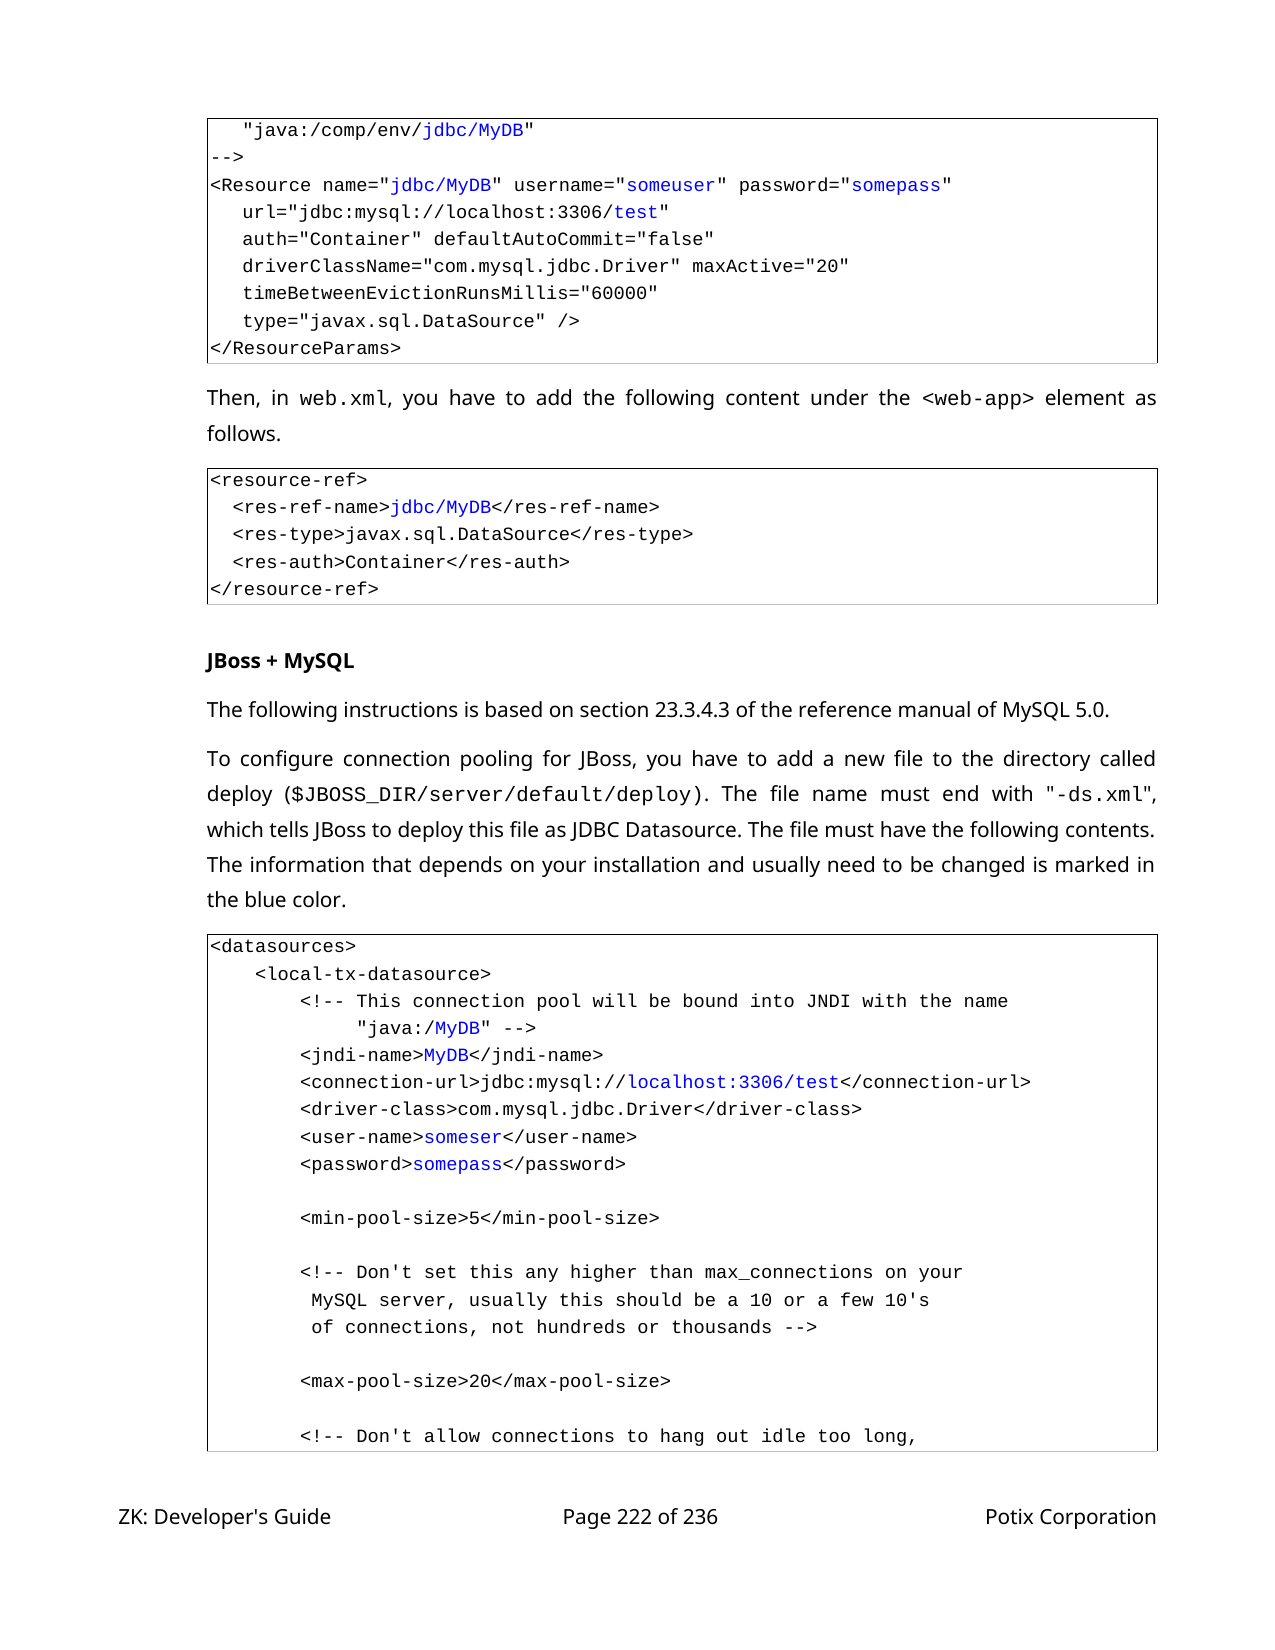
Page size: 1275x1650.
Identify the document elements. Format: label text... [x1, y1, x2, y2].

text "java:/MyDB" --> [208, 1016, 1157, 1040]
text </resource-ref> [208, 577, 1157, 604]
text <user-name>someser</user-name> [208, 1124, 1157, 1149]
text <datasources> [208, 935, 1157, 958]
text <resource-ref> [208, 469, 1157, 492]
text driverClassName="com.mysql.jdbc.Driver" maxActive="20" [208, 254, 1157, 278]
text <!-- Don't allow connections to hang out idle too long, [208, 1423, 1157, 1451]
text <connection-url>jdbc:mysql://localhost:3306/test</connection-url> [208, 1070, 1157, 1094]
text --> [208, 145, 1157, 169]
text Then, in web.xml, you have to add the following content under the <web-app> element as follows. [207, 383, 1157, 447]
text <res-ref-name>jdbc/MyDB</res-ref-name> [208, 495, 1157, 519]
text MySQL server, usually this should be a 10 or a few 10's [208, 1288, 1157, 1312]
text url="jdbc:mysql://localhost:3306/test" [208, 200, 1157, 224]
text <Resource name="jdbc/MyDB" username="someuser" password="somepass" [208, 172, 1157, 197]
text The following instructions is based on section 23.3.4.3 of the reference manual of MySQL 5.0. [207, 695, 1157, 723]
text <driver-class>com.mysql.jdbc.Driver</driver-class> [208, 1097, 1157, 1122]
text </ResourceParams> [208, 336, 1157, 363]
text <jndi-name>MyDB</jndi-name> [208, 1043, 1157, 1067]
text <max-pool-size>20</max-pool-size> [208, 1369, 1157, 1393]
text <res-type>javax.sql.DataSource</res-type> [208, 522, 1157, 547]
text <local-tx-datasource> [208, 961, 1157, 986]
text of connections, not hundreds or thousands --> [208, 1315, 1157, 1339]
text <min-pool-size>5</min-pool-size> [208, 1206, 1157, 1230]
text <!-- This connection pool will be bound into JNDI with the name [208, 988, 1157, 1013]
text "java:/comp/env/jdbc/MyDB" [208, 119, 1157, 142]
text auth="Container" defaultAutoCommit="false" [208, 227, 1157, 251]
text timeBetweenEvictionRunsMillis="60000" [208, 281, 1157, 306]
text <password>somepass</password> [208, 1152, 1157, 1176]
text type="javax.sql.DataSource" /> [208, 308, 1157, 333]
text To configure connection pooling for JBoss, you have to add a new file to the directory called deploy ($JBOSS_DIR/server/default/deploy). The file name must end with "-ds.xml", which tells JBoss to deploy this file as JDBC Datasource. The file must have the following contents. The information that depends on your installation and usually need to be changed is marked in the blue color. [207, 744, 1157, 913]
text <res-auth>Container</res-auth> [208, 549, 1157, 574]
subtitle JBoss + MySQL [207, 646, 1157, 675]
text <!-- Don't set this any higher than max_connections on your [208, 1260, 1157, 1285]
